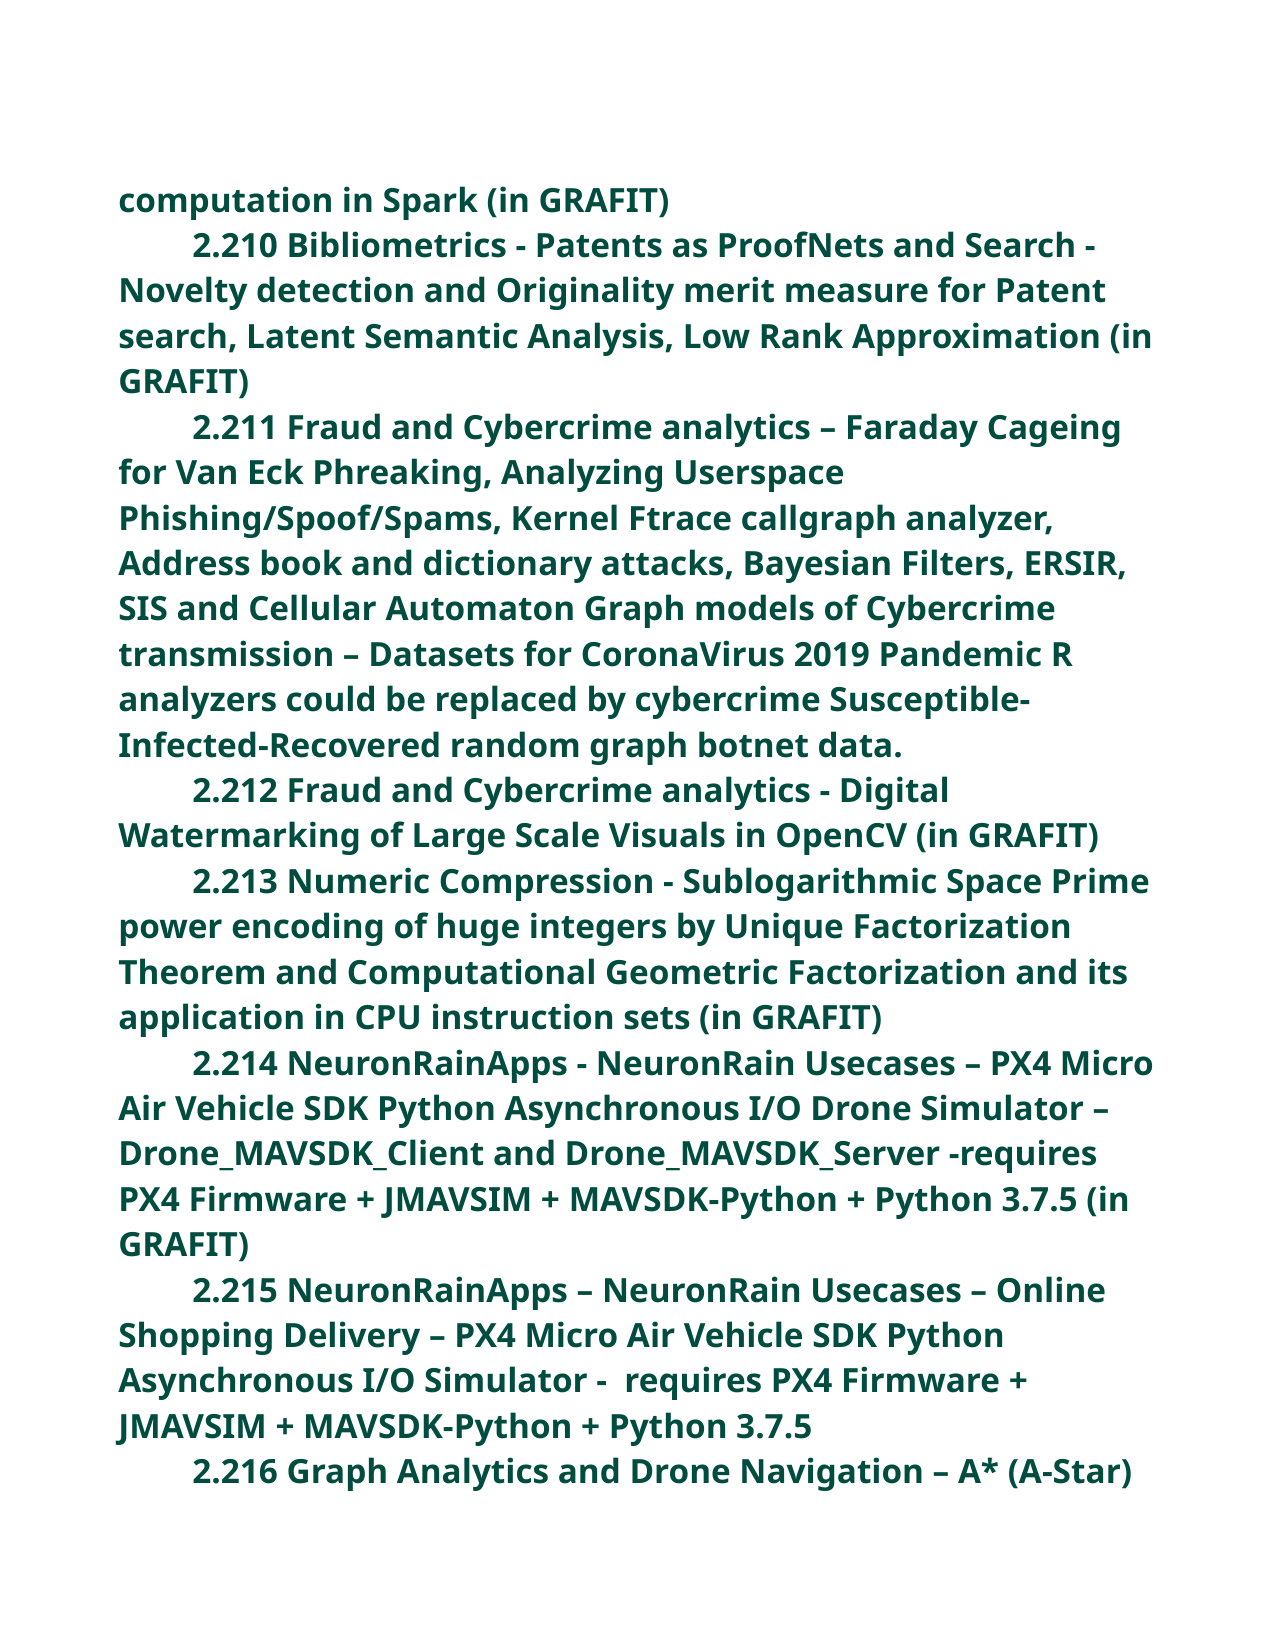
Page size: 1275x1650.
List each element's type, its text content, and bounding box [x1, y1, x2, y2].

text 2.212 Fraud and Cybercrime analytics - Digital Watermarking of Large Scale Visuals in OpenCV (in GRAFIT) [118, 767, 1157, 858]
text computation in Spark (in GRAFIT) [118, 176, 1157, 222]
text 2.214 NeuronRainApps - NeuronRain Usecases – PX4 Micro Air Vehicle SDK Python Asynchronous I/O Drone Simulator – Drone_MAVSDK_Client and Drone_MAVSDK_Server -requires PX4 Firmware + JMAVSIM + MAVSDK-Python + Python 3.7.5 (in GRAFIT) [118, 1039, 1157, 1266]
text 2.210 Bibliometrics - Patents as ProofNets and Search - Novelty detection and Originality merit measure for Patent search, Latent Semantic Analysis, Low Rank Approximation (in GRAFIT) [118, 222, 1157, 403]
text 2.211 Fraud and Cybercrime analytics – Faraday Cageing for Van Eck Phreaking, Analyzing Userspace Phishing/Spoof/Spams, Kernel Ftrace callgraph analyzer, Address book and dictionary attacks, Bayesian Filters, ERSIR, SIS and Cellular Automaton Graph models of Cybercrime transmission – Datasets for CoronaVirus 2019 Pandemic R analyzers could be replaced by cybercrime Susceptible-Infected-Recovered random graph botnet data. [118, 403, 1157, 767]
text 2.215 NeuronRainApps – NeuronRain Usecases – Online Shopping Delivery – PX4 Micro Air Vehicle SDK Python Asynchronous I/O Simulator - requires PX4 Firmware + JMAVSIM + MAVSDK-Python + Python 3.7.5 [118, 1266, 1157, 1448]
text 2.216 Graph Analytics and Drone Navigation – A* (A-Star) [118, 1448, 1157, 1493]
text 2.213 Numeric Compression - Sublogarithmic Space Prime power encoding of huge integers by Unique Factorization Theorem and Computational Geometric Factorization and its application in CPU instruction sets (in GRAFIT) [118, 858, 1157, 1039]
